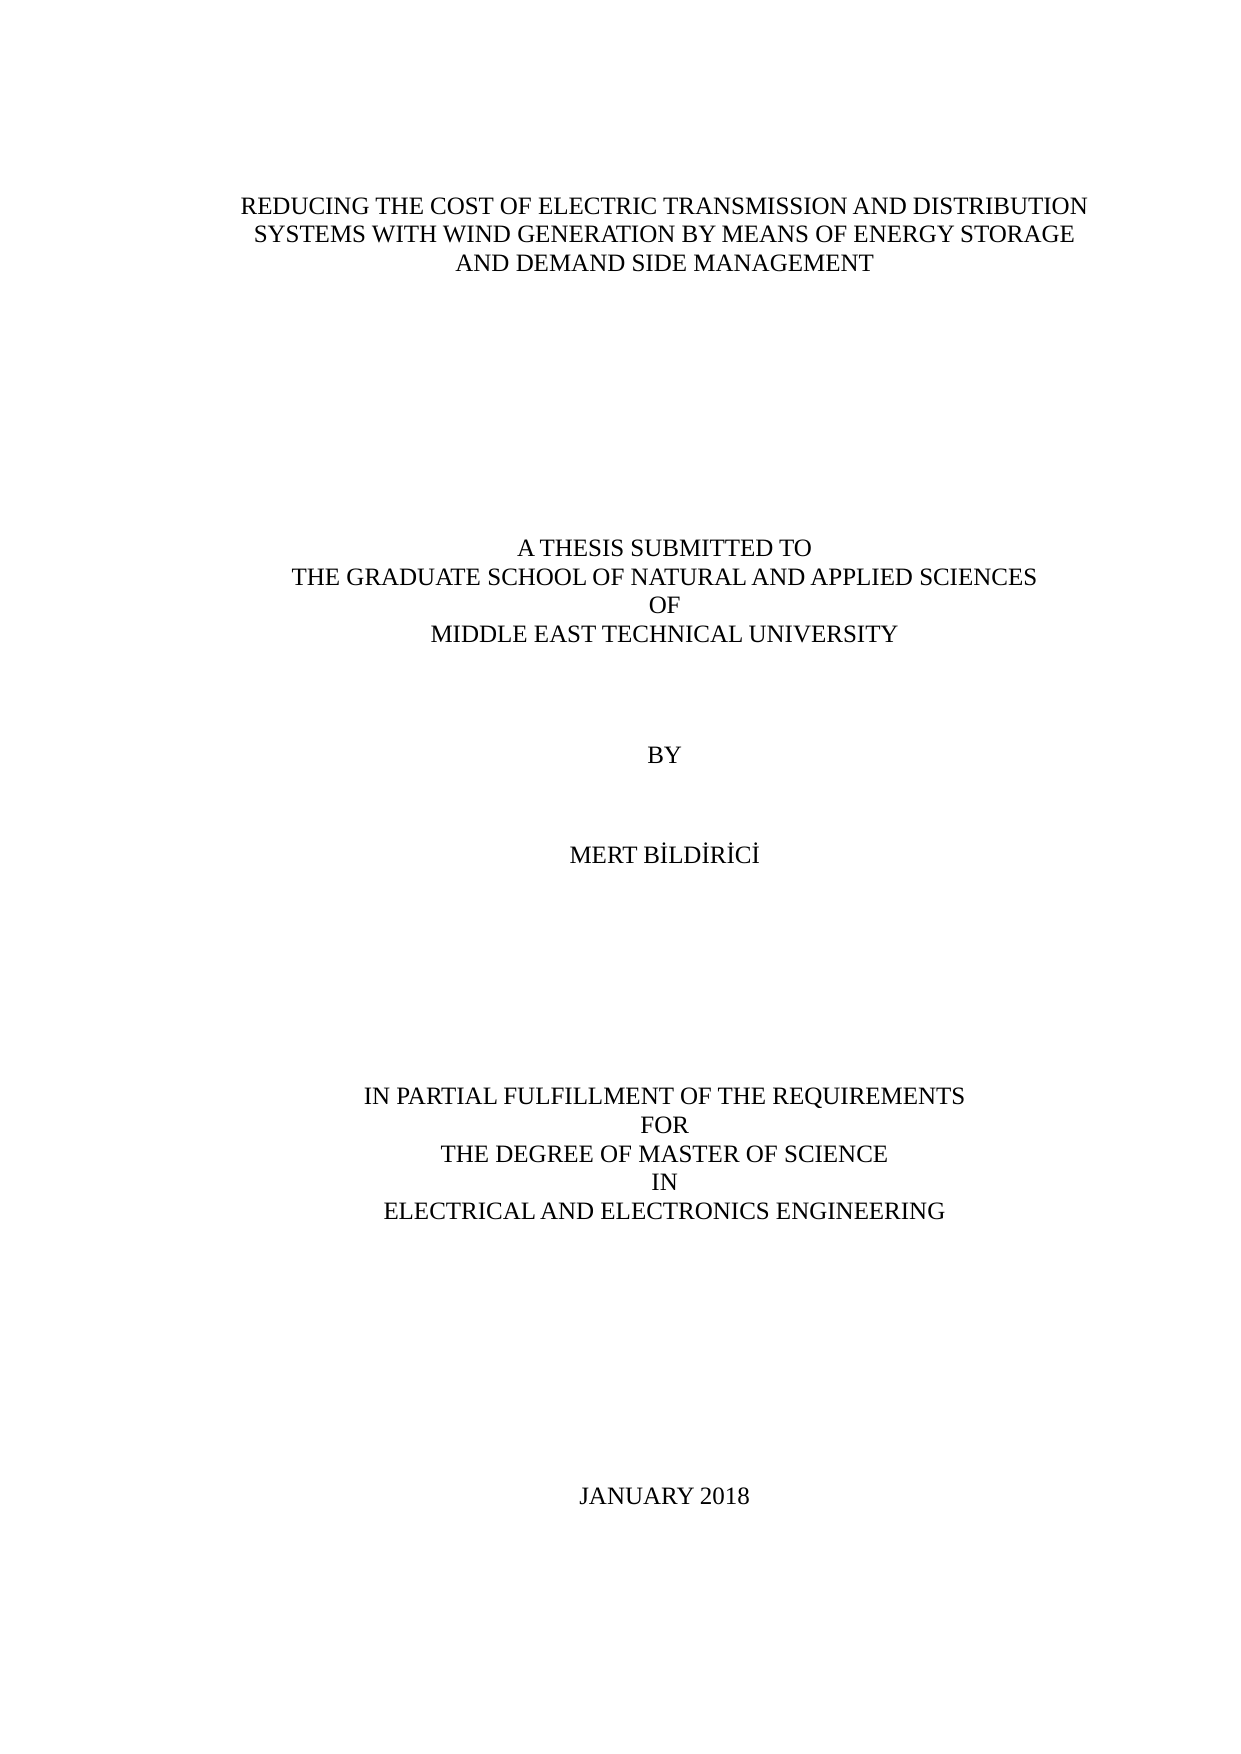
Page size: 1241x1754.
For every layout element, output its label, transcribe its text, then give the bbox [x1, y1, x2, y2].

text ELECTRICAL AND ELECTRONICS ENGINEERING [236, 1196, 1093, 1225]
text A THESIS SUBMITTED TO [236, 533, 1093, 562]
text REDUCING THE COST OF ELECTRIC TRANSMISSION AND DISTRIBUTION SYSTEMS WITH WIND GENERATION BY MEANS OF ENERGY STORAGE AND DEMAND SIDE MANAGEMENT [236, 191, 1093, 277]
text THE GRADUATE SCHOOL OF NATURAL AND APPLIED SCIENCES [236, 562, 1093, 590]
text IN [236, 1167, 1093, 1196]
text OF [236, 590, 1093, 619]
text MIDDLE EAST TECHNICAL UNIVERSITY [236, 619, 1093, 648]
text IN PARTIAL FULFILLMENT OF THE REQUIREMENTS [236, 1081, 1093, 1110]
text BY [236, 741, 1093, 769]
text FOR [236, 1110, 1093, 1139]
text MERT BİLDİRİCİ [236, 840, 1093, 868]
text JANUARY 2018 [236, 1481, 1093, 1509]
text THE DEGREE OF MASTER OF SCIENCE [236, 1139, 1093, 1167]
